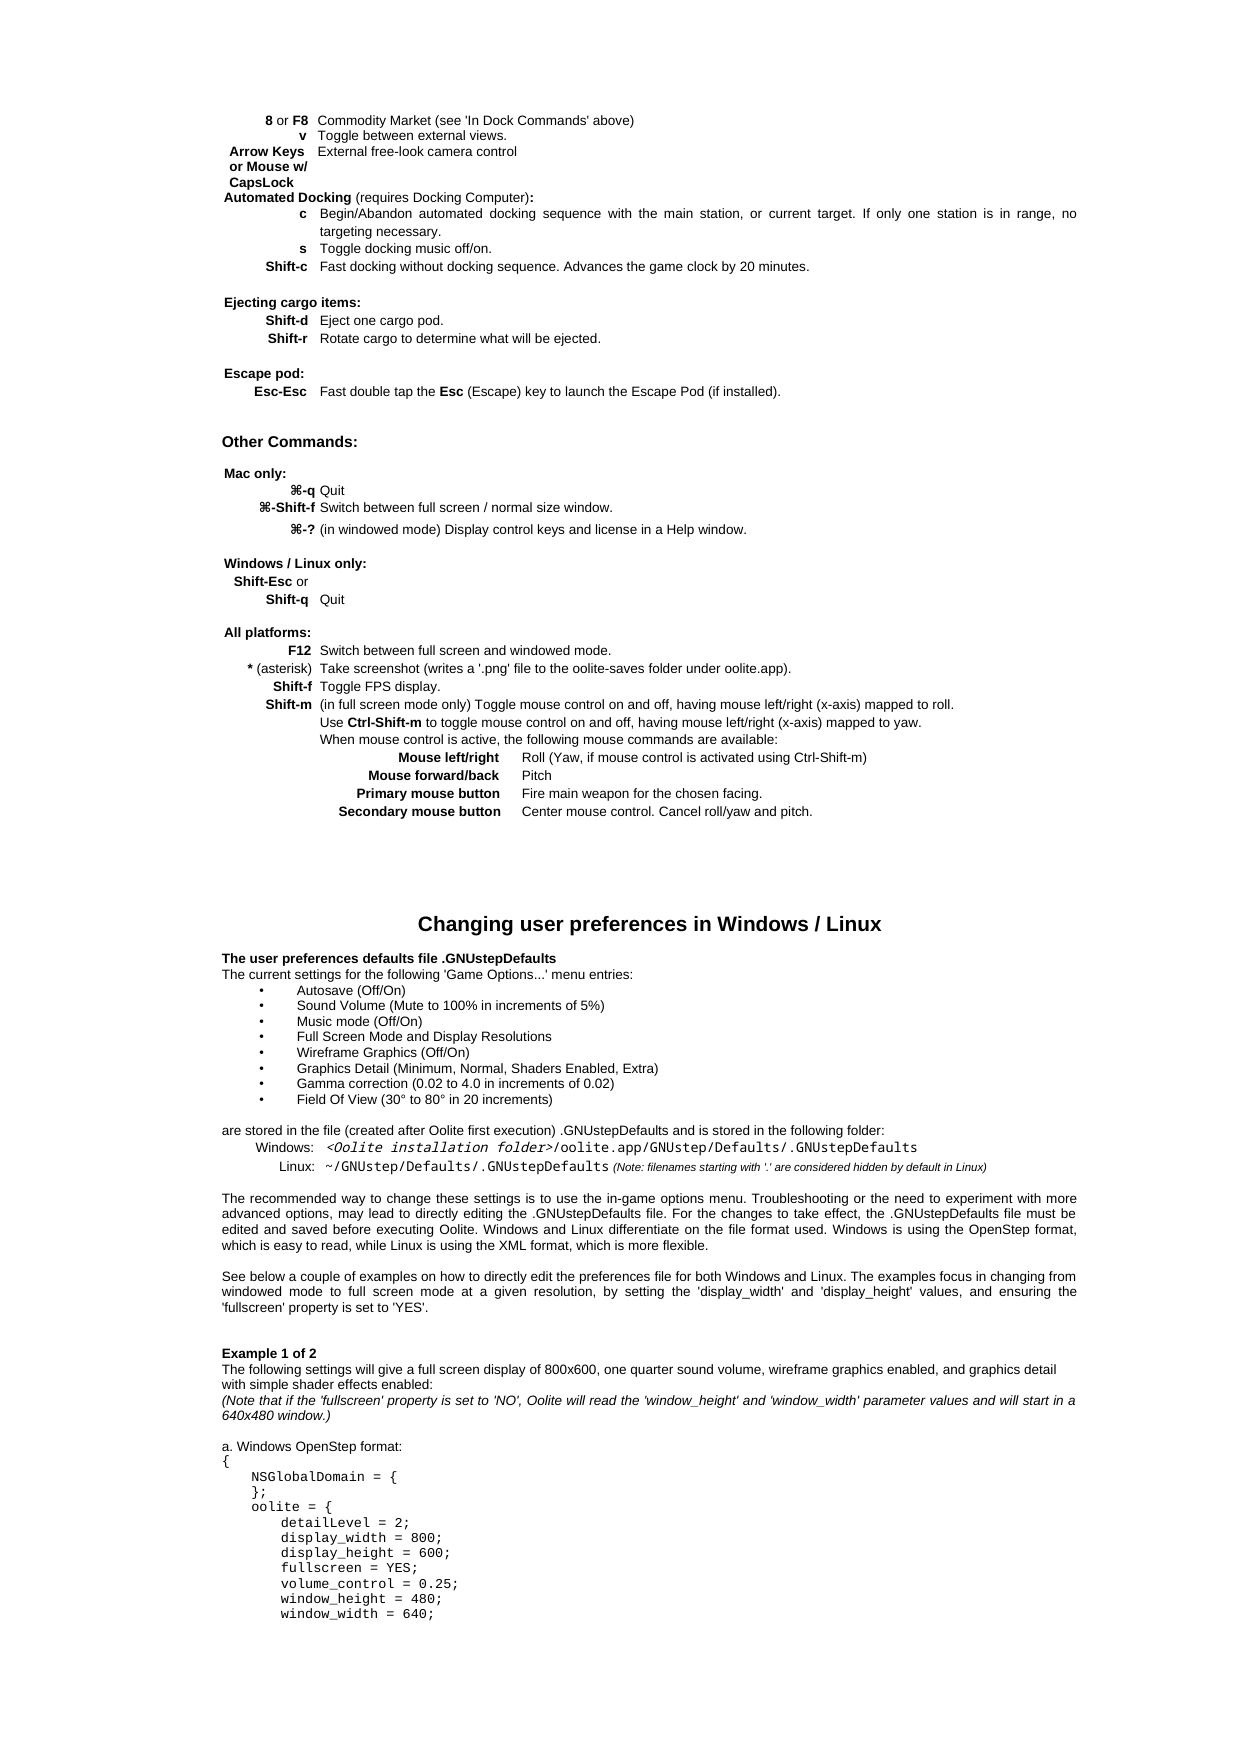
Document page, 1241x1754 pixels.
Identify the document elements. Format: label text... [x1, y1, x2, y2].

text oolite = { [222, 1500, 1078, 1516]
text CapsLock [222, 174, 1078, 190]
text Changing user preferences in Windows / Linux [222, 912, 1078, 936]
list Sound Volume (Mute to 100% in increments of 5%) [259, 998, 1078, 1013]
text Escape pod: [224, 366, 965, 381]
text See below a couple of examples on how to directly edit the preferences file for both Windows and Linux. The examples focus in changing from windowed mode to full screen mode at a given resolution, by setting the 'display_width' and 'display_height' values, and ensuring the 'fullscreen' property is set to 'YES'. [222, 1268, 1078, 1315]
text detailLevel = 2; [222, 1516, 1078, 1531]
list Gamma correction (0.02 to 4.0 in increments of 0.02) [259, 1076, 1078, 1092]
text fullscreen = YES; [222, 1562, 1078, 1577]
text c Begin/Abandon automated docking sequence with the main station, or current target. If only one station is in range, no targeting necessary. [224, 206, 1078, 239]
text All platforms: [224, 625, 965, 641]
text The recommended way to change these settings is to use the in-game options menu. Troubleshooting or the need to experiment with more advanced options, may lead to directly editing the .GNUstepDefaults file. For the changes to take effect, the .GNUstepDefaults file must be edited and saved before executing Oolite. Windows and Linux differentiate on the file format used. Windows is using the OpenStep format, which is easy to read, while Linux is using the XML format, which is more flexible. [222, 1191, 1078, 1253]
text Automated Docking (requires Docking Computer): [224, 190, 1078, 206]
text volume_control = 0.25; [222, 1577, 1078, 1592]
text Linux: ~/GNUstep/Defaults/.GNUstepDefaults (Note: filenames starting with '.' are considered hidden by default in Linux) [222, 1157, 1078, 1175]
text Shift-c Fast docking without docking sequence. Advances the game clock by 20 minutes. [224, 259, 1078, 274]
text Example 1 of 2 [222, 1346, 1078, 1361]
text display_width = 800; [222, 1531, 1078, 1546]
text NSGlobalDomain = { [222, 1470, 1078, 1485]
text * (asterisk) Take screenshot (writes a '.png' file to the oolite-saves folder under oolite.app). [224, 661, 965, 676]
text Shift-q Quit [224, 592, 965, 607]
list Full Screen Mode and Display Resolutions [259, 1029, 1078, 1045]
text { [222, 1454, 1078, 1470]
text The following settings will give a full screen display of 800x600, one quarter sound volume, wireframe graphics enabled, and graphics detail with simple shader effects enabled: [222, 1361, 1078, 1392]
list Music mode (Off/On) [259, 1013, 1078, 1029]
text Windows / Linux only: [224, 556, 965, 571]
text ⌘-? (in windowed mode) Display control keys and license in a Help window. [224, 519, 965, 538]
text 8 or F8 Commodity Market (see 'In Dock Commands' above) [224, 112, 1078, 128]
text Shift-Esc or [224, 573, 965, 589]
text Shift-f Toggle FPS display. [224, 679, 965, 694]
text The current settings for the following 'Game Options...' menu entries: [222, 967, 1078, 982]
text a. Windows OpenStep format: [222, 1439, 1078, 1454]
text v Toggle between external views. [224, 128, 1078, 143]
text F12 Switch between full screen and windowed mode. [224, 643, 965, 658]
text or Mouse w/ [222, 159, 1078, 174]
list Autosave (Off/On) [259, 982, 1078, 998]
text Ejecting cargo items: [224, 295, 965, 310]
text are stored in the file (created after Oolite first execution) .GNUstepDefaults and is stored in the following folder: [222, 1123, 1078, 1138]
text Other Commands: [222, 433, 1078, 451]
list Wireframe Graphics (Off/On) [259, 1045, 1078, 1060]
text window_width = 640; [222, 1608, 1078, 1623]
list Graphics Detail (Minimum, Normal, Shaders Enabled, Extra) [259, 1060, 1078, 1076]
text ⌘-Shift-f Switch between full screen / normal size window. [224, 498, 965, 517]
text window_height = 480; [222, 1592, 1078, 1608]
text (Note that if the 'fullscreen' property is set to 'NO', Oolite will read the 'window_height' and 'window_width' parameter values and will start in a 640x480 window.) [222, 1392, 1078, 1423]
text Shift-r Rotate cargo to determine what will be ejected. [224, 330, 965, 346]
text display_height = 600; [222, 1546, 1078, 1562]
text Mac only: [224, 466, 965, 482]
text Shift-m (in full screen mode only) Toggle mouse control on and off, having mouse left/right (x-axis) mapped to roll. Use Ctrl-Shift-m to toggle mouse control on and off, having mouse left/right (x-axis) mapped to yaw. When mouse control is active, the following mouse commands are available: Mouse left/right Roll (Yaw, if mouse control is activated using Ctrl-Shift-m) Mouse forward/back Pitch Primary mouse button Fire main weapon for the chosen facing. Secondary mouse button Center mouse control. Cancel roll/yaw and pitch. [224, 696, 1077, 819]
text Shift-d Eject one cargo pod. [224, 312, 965, 328]
text Arrow Keys External free-look camera control [222, 143, 1078, 159]
text Windows: <Oolite installation folder>/oolite.app/GNUstep/Defaults/.GNUstepDefaults [222, 1138, 1078, 1157]
list Field Of View (30° to 80° in 20 increments) [259, 1092, 1078, 1107]
text ⌘-q Quit [224, 484, 965, 498]
text s Toggle docking music off/on. [224, 241, 1078, 257]
text The user preferences defaults file .GNUstepDefaults [222, 951, 1078, 967]
text }; [222, 1485, 1078, 1500]
text Esc-Esc Fast double tap the Esc (Escape) key to launch the Escape Pod (if installed). [224, 384, 965, 399]
